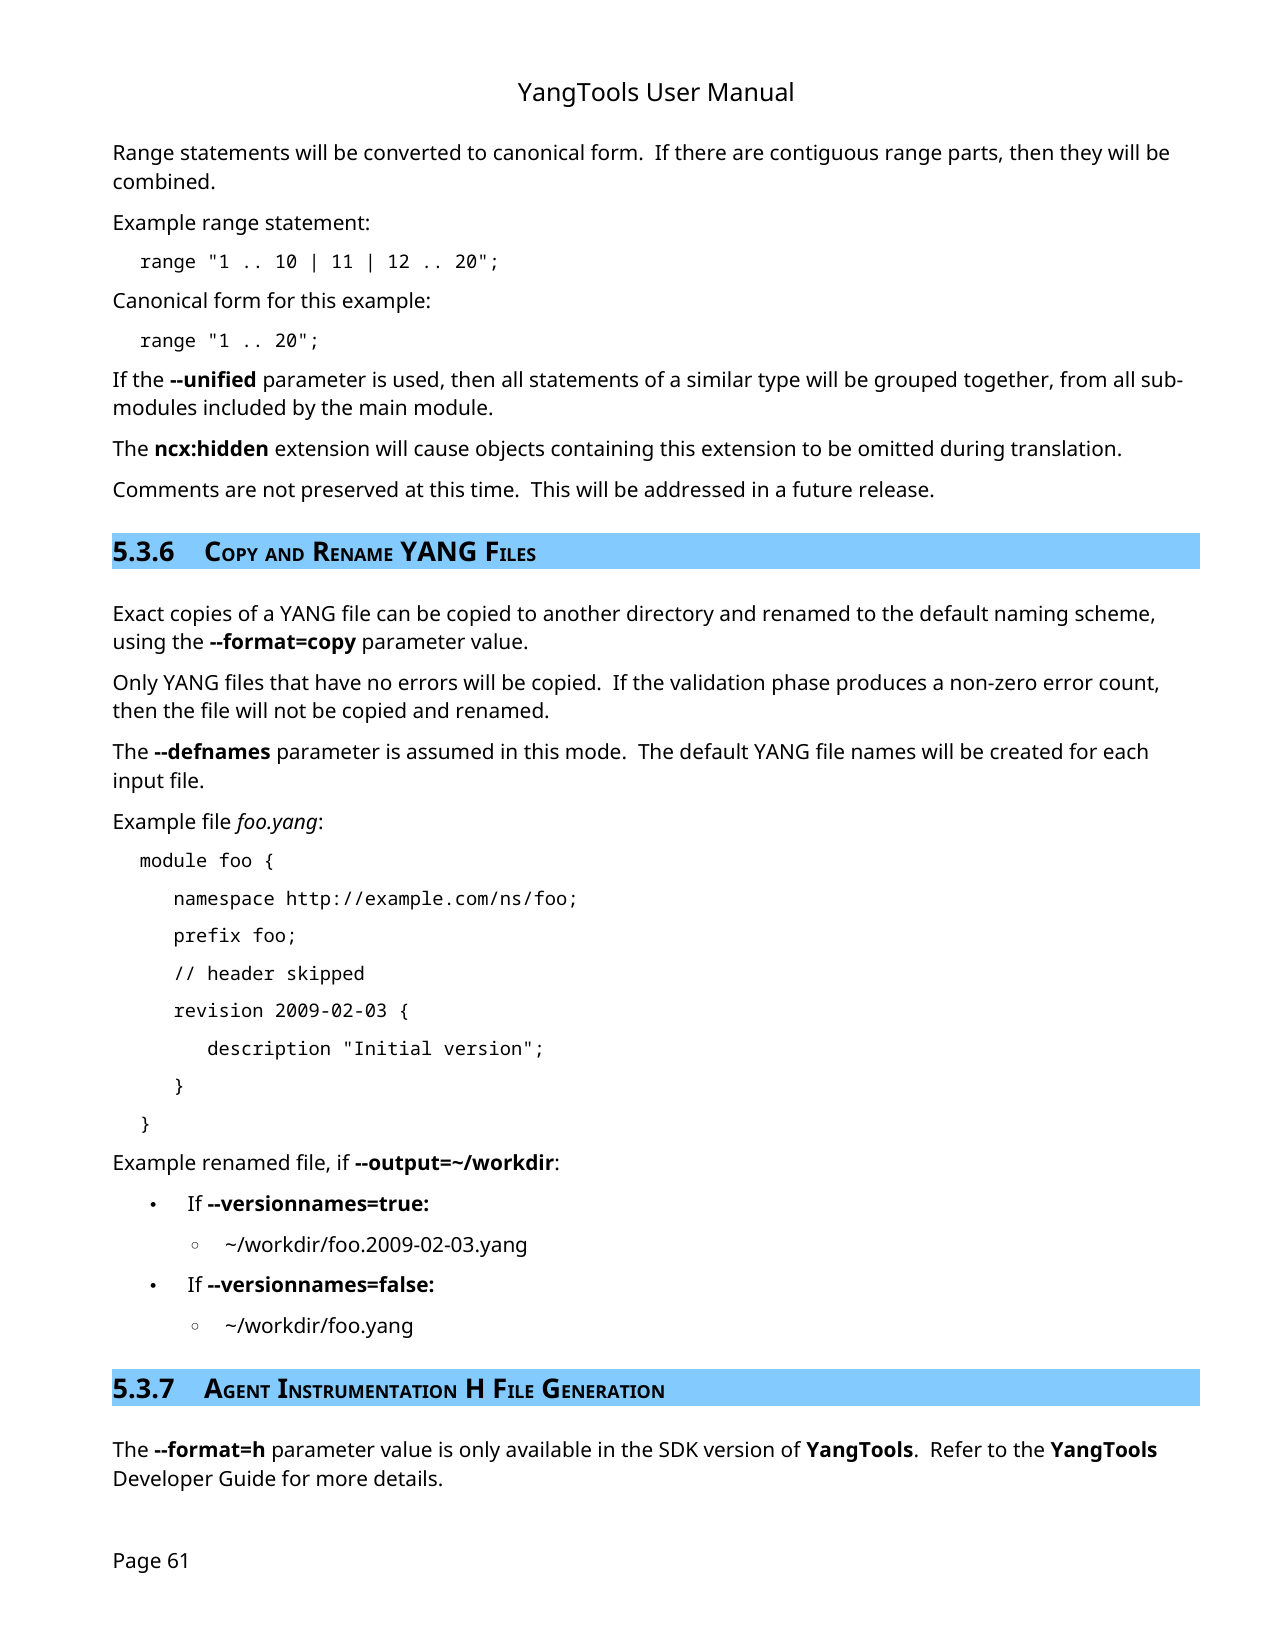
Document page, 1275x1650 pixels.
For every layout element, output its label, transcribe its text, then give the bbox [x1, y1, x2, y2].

text Example file foo.yang: [112, 807, 1200, 835]
text The --format=h parameter value is only available in the SDK version of YangTools. Refer to the YangTools Developer Guide for more details. [112, 1435, 1200, 1492]
subtitle Agent Instrumentation H File Generation [112, 1369, 1200, 1406]
text Only YANG files that have no errors will be copied. If the validation phase produces a non-zero error count, then the file will not be copied and renamed. [112, 668, 1200, 725]
text description "Initial version"; [139, 1035, 1200, 1061]
text } [139, 1110, 1200, 1136]
text Canonical form for this example: [112, 286, 1200, 315]
list ~/workdir/foo.yang [187, 1312, 1200, 1340]
text If the --unified parameter is used, then all statements of a similar type will be grouped together, from all sub-modules included by the main module. [112, 365, 1200, 422]
text Range statements will be converted to canonical form. If there are contiguous range parts, then they will be combined. [112, 138, 1200, 195]
text The ncx:hidden extension will cause objects containing this extension to be omitted during translation. [112, 434, 1200, 463]
text Comments are not preserved at this time. This will be addressed in a future release. [112, 475, 1200, 503]
text // header skipped [139, 960, 1200, 986]
text The --defnames parameter is assumed in this mode. The default YANG file names will be created for each input file. [112, 737, 1200, 794]
text Example range statement: [112, 208, 1200, 236]
text Exact copies of a YANG file can be copied to another directory and renamed to the default naming scheme, using the --format=copy parameter value. [112, 599, 1200, 656]
text } [139, 1073, 1200, 1098]
text namespace http://example.com/ns/foo; [139, 885, 1200, 911]
list If --versionnames=false: [150, 1271, 1200, 1299]
list If --versionnames=true: [150, 1189, 1200, 1217]
text Example renamed file, if --output=~/workdir: [112, 1148, 1200, 1176]
text range "1 .. 20"; [139, 327, 1200, 353]
text prefix foo; [139, 923, 1200, 948]
text revision 2009-02-03 { [139, 998, 1200, 1023]
text module foo { [139, 848, 1200, 873]
subtitle Copy and Rename YANG Files [112, 533, 1200, 569]
text range "1 .. 10 | 11 | 12 .. 20"; [139, 249, 1200, 274]
list ~/workdir/foo.2009-02-03.yang [187, 1230, 1200, 1258]
